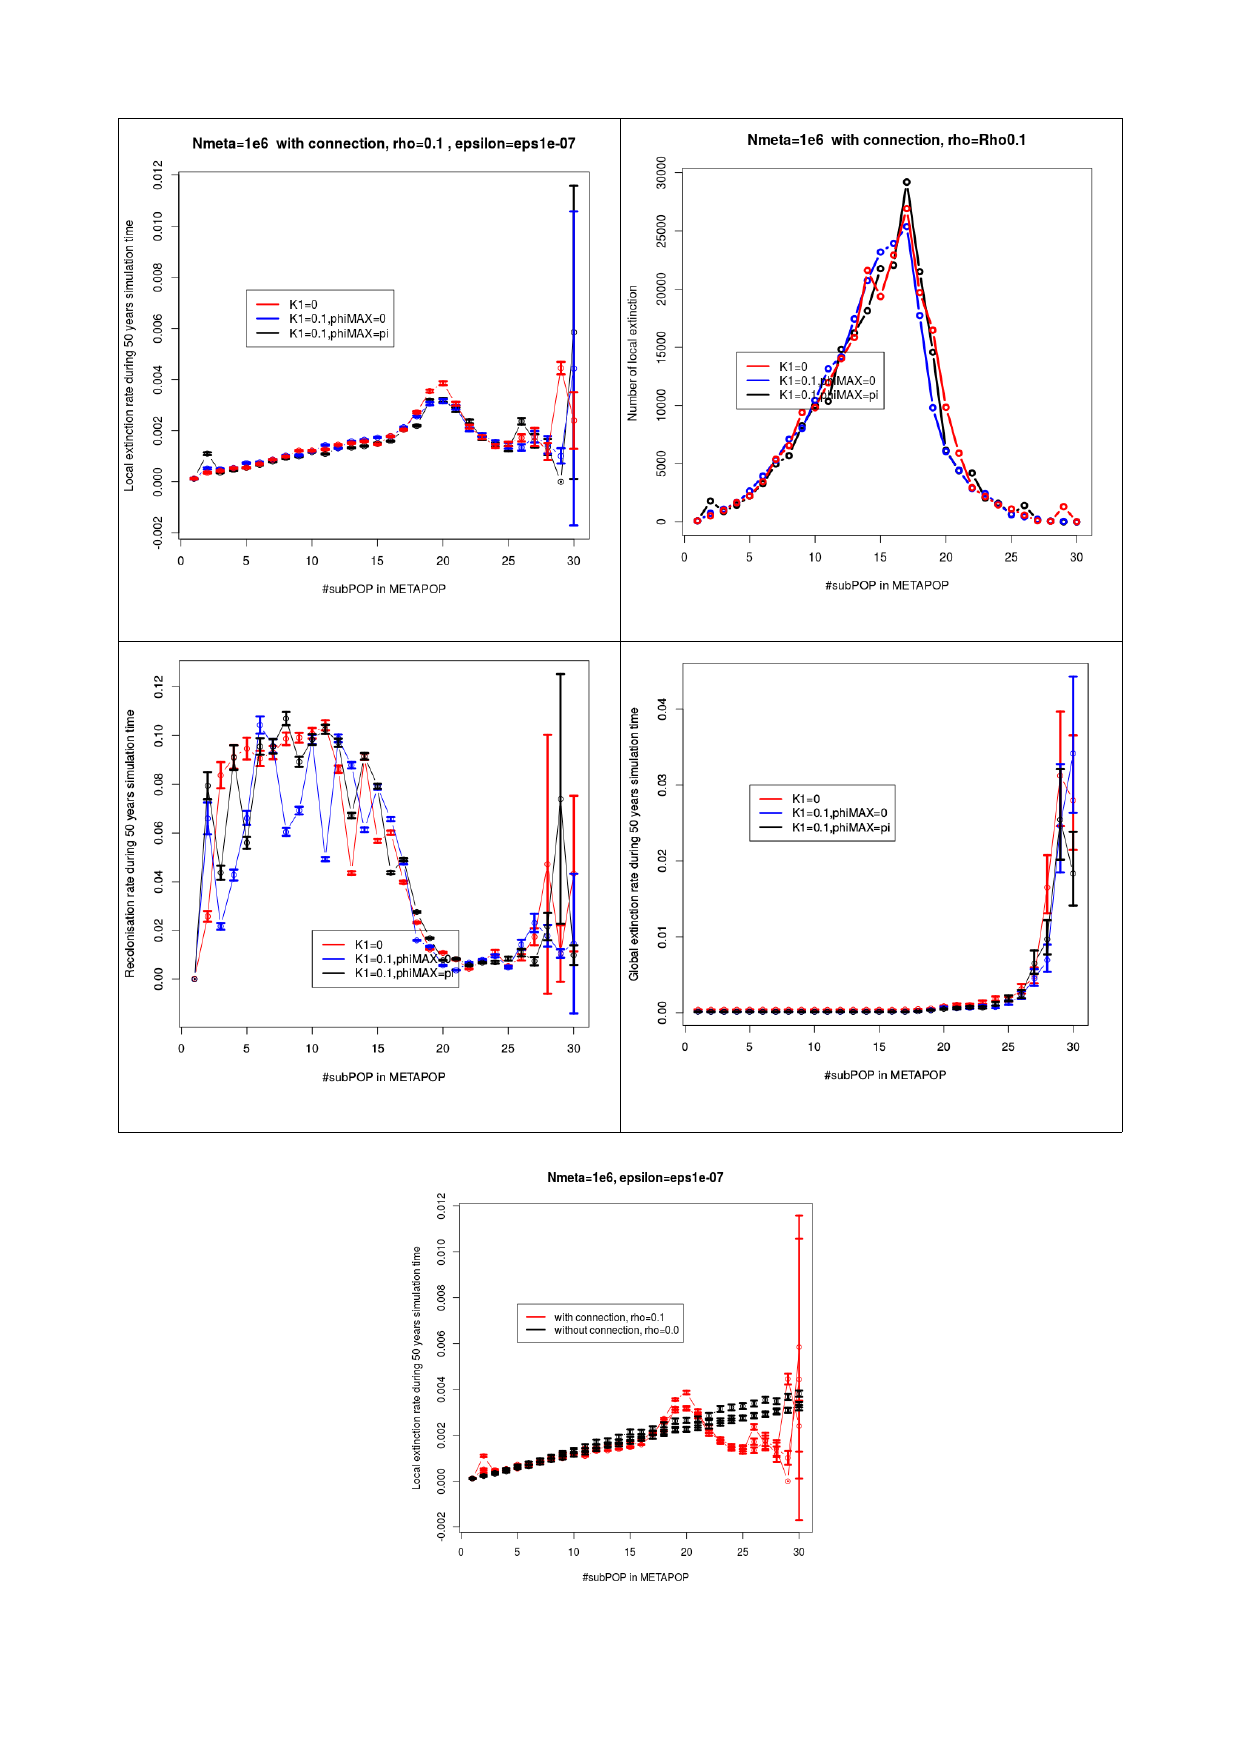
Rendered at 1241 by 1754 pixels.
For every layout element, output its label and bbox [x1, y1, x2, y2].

picture [625, 123, 1117, 607]
picture [123, 647, 615, 1098]
picture [123, 123, 615, 607]
table_header [119, 119, 620, 641]
picture [410, 1160, 830, 1594]
table_header [621, 119, 1122, 641]
table_cell [621, 642, 1122, 1132]
picture [625, 647, 1117, 1095]
table_cell [119, 642, 620, 1132]
